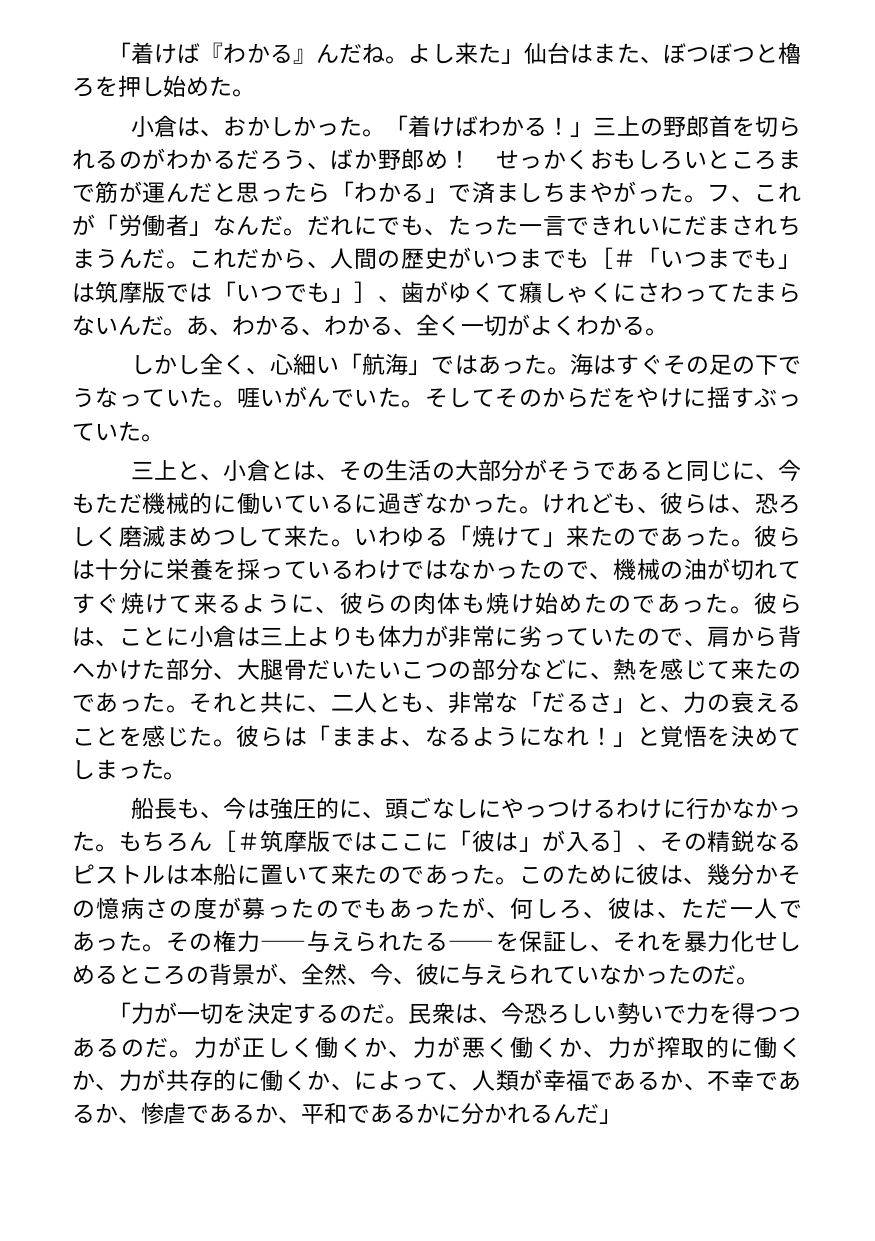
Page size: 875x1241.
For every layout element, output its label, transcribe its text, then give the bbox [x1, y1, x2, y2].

text しかし全く、心細い「航海」ではあった。海はすぐその足の下でうなっていた。啀いがんでいた。そしてそのからだをやけに揺すぶっていた。 [72, 347, 802, 447]
text 三上と、小倉とは、その生活の大部分がそうであると同じに、今もただ機械的に働いているに過ぎなかった。けれども、彼らは、恐ろしく磨滅まめつして来た。いわゆる「焼けて」来たのであった。彼らは十分に栄養を採っているわけではなかったので、機械の油が切れてすぐ焼けて来るように、彼らの肉体も焼け始めたのであった。彼らは、ことに小倉は三上よりも体力が非常に劣っていたので、肩から背へかけた部分、大腿骨だいたいこつの部分などに、熱を感じて来たのであった。それと共に、二人とも、非常な「だるさ」と、力の衰えることを感じた。彼らは「ままよ、なるようになれ！」と覚悟を決めてしまった。 [72, 453, 802, 785]
text 小倉は、おかしかった。「着けばわかる！」三上の野郎首を切られるのがわかるだろう、ばか野郎め！ せっかくおもしろいところまで筋が運んだと思ったら「わかる」で済ましちまやがった。フ、これが「労働者」なんだ。だれにでも、たった一言できれいにだまされちまうんだ。これだから、人間の歴史がいつまでも［＃「いつまでも」は筑摩版では「いつでも」］、歯がゆくて癪しゃくにさわってたまらないんだ。あ、わかる、わかる、全く一切がよくわかる。 [72, 108, 802, 341]
text 「着けば『わかる』んだね。よし来た」仙台はまた、ぼつぼつと櫓ろを押し始めた。 [72, 36, 802, 102]
text 「力が一切を決定するのだ。民衆は、今恐ろしい勢いで力を得つつあるのだ。力が正しく働くか、力が悪く働くか、力が搾取的に働くか、力が共存的に働くか、によって、人類が幸福であるか、不幸であるか、惨虐であるか、平和であるかに分かれるんだ」 [72, 996, 802, 1129]
text 船長も、今は強圧的に、頭ごなしにやっつけるわけに行かなかった。もちろん［＃筑摩版ではここに「彼は」が入る］、その精鋭なるピストルは本船に置いて来たのであった。このために彼は、幾分かその憶病さの度が募ったのでもあったが、何しろ、彼は、ただ一人であった。その権力――与えられたる――を保証し、それを暴力化せしめるところの背景が、全然、今、彼に与えられていなかったのだ。 [72, 791, 802, 990]
